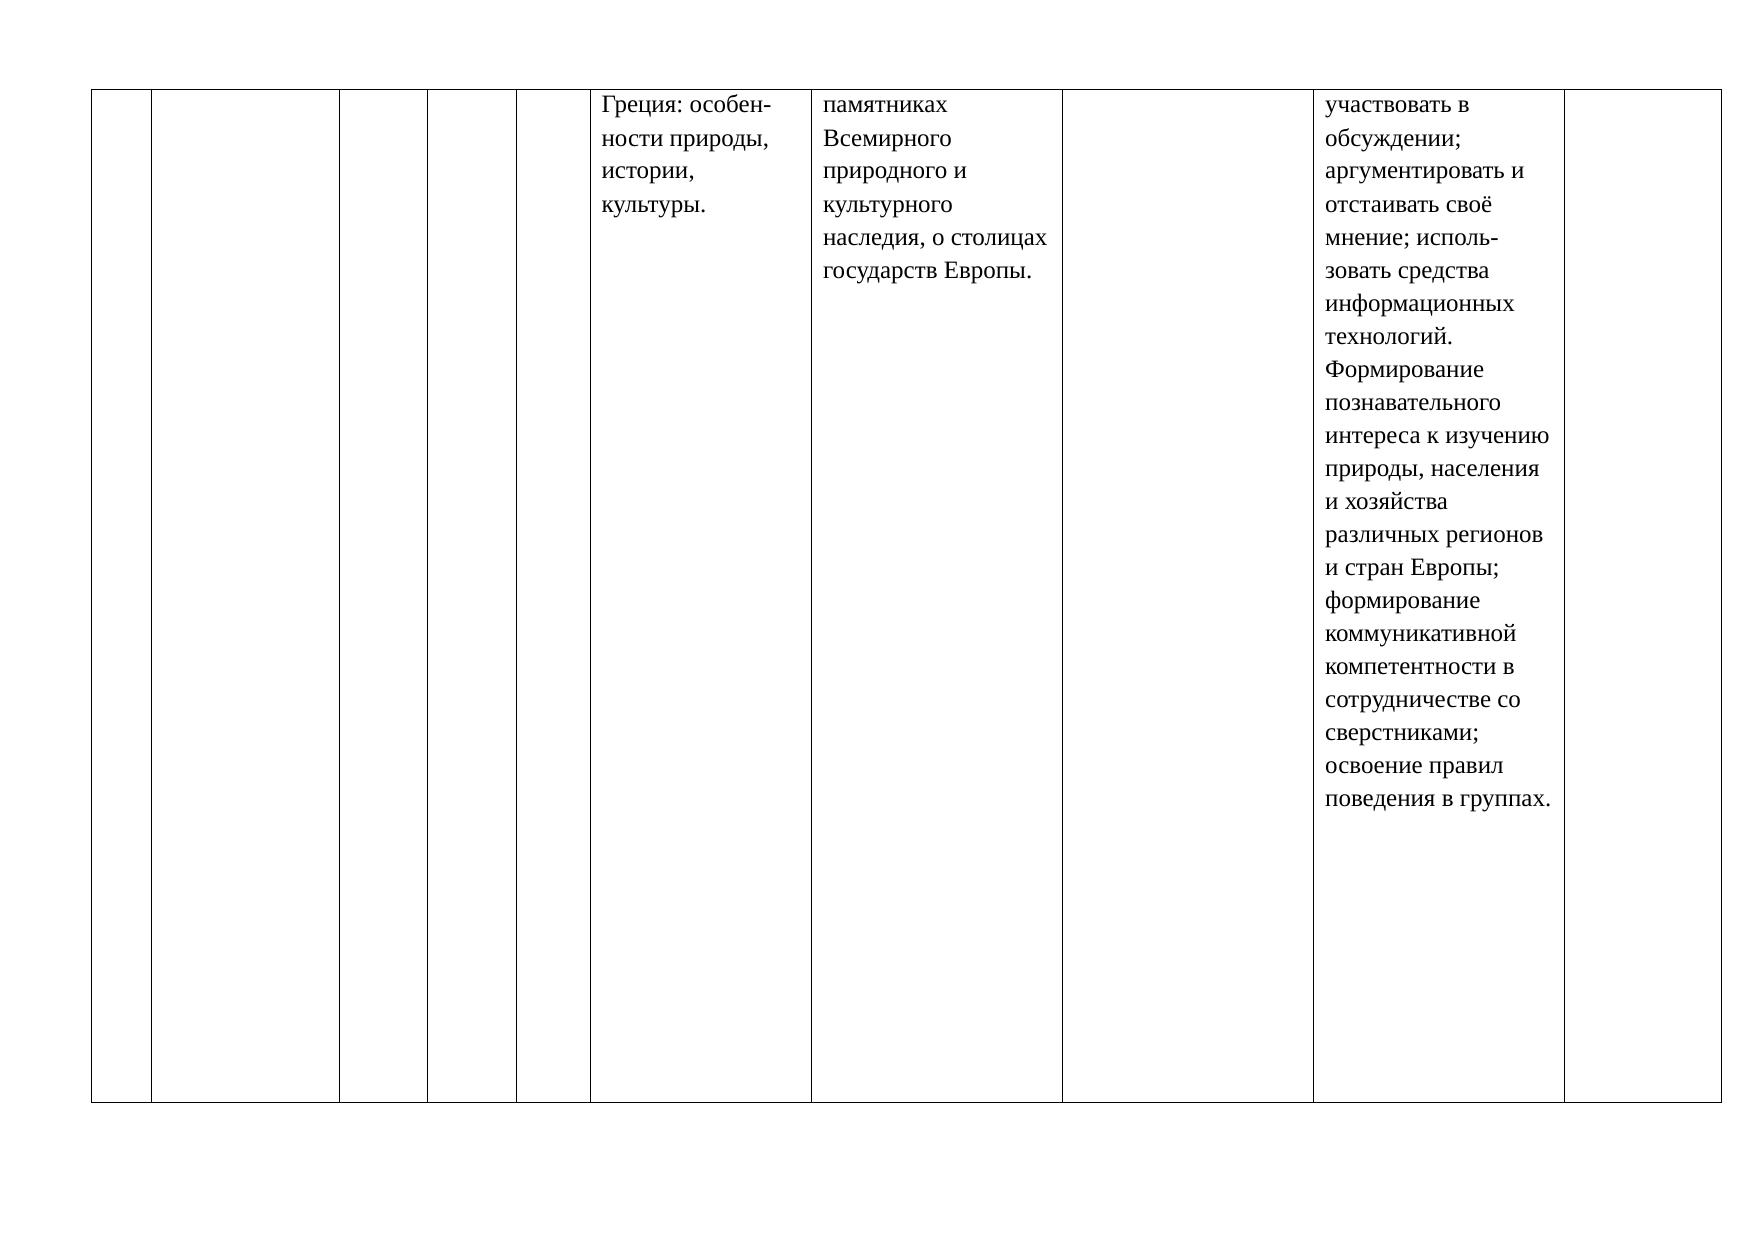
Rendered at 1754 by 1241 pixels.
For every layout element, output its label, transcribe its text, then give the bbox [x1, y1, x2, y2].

table_cell [1565, 90, 1721, 1102]
table_cell [340, 90, 427, 1102]
table_cell [92, 90, 151, 1102]
table_cell памятниках Всемирного природного и культурного наследия, о столицах государств Европы. [812, 90, 1062, 1102]
table_cell [428, 90, 516, 1102]
table_cell Греция: особен­ности природы, истории, культуры. [591, 90, 811, 1102]
table_cell [152, 90, 339, 1102]
table_cell [1063, 90, 1313, 1102]
table_cell участвовать в обсуждении; аргументировать и отстаи­вать своё мнение; исполь-зовать средства информацион­ных технологий. Формирование познавательного интереса к изучению природы, населения и хозяйства различных регионов и стран Европы; формирование коммуникатив­ной компетентности в сотрудничестве со сверстниками; освоение правил поведения в группах. [1314, 90, 1564, 1102]
table_cell [517, 90, 590, 1102]
